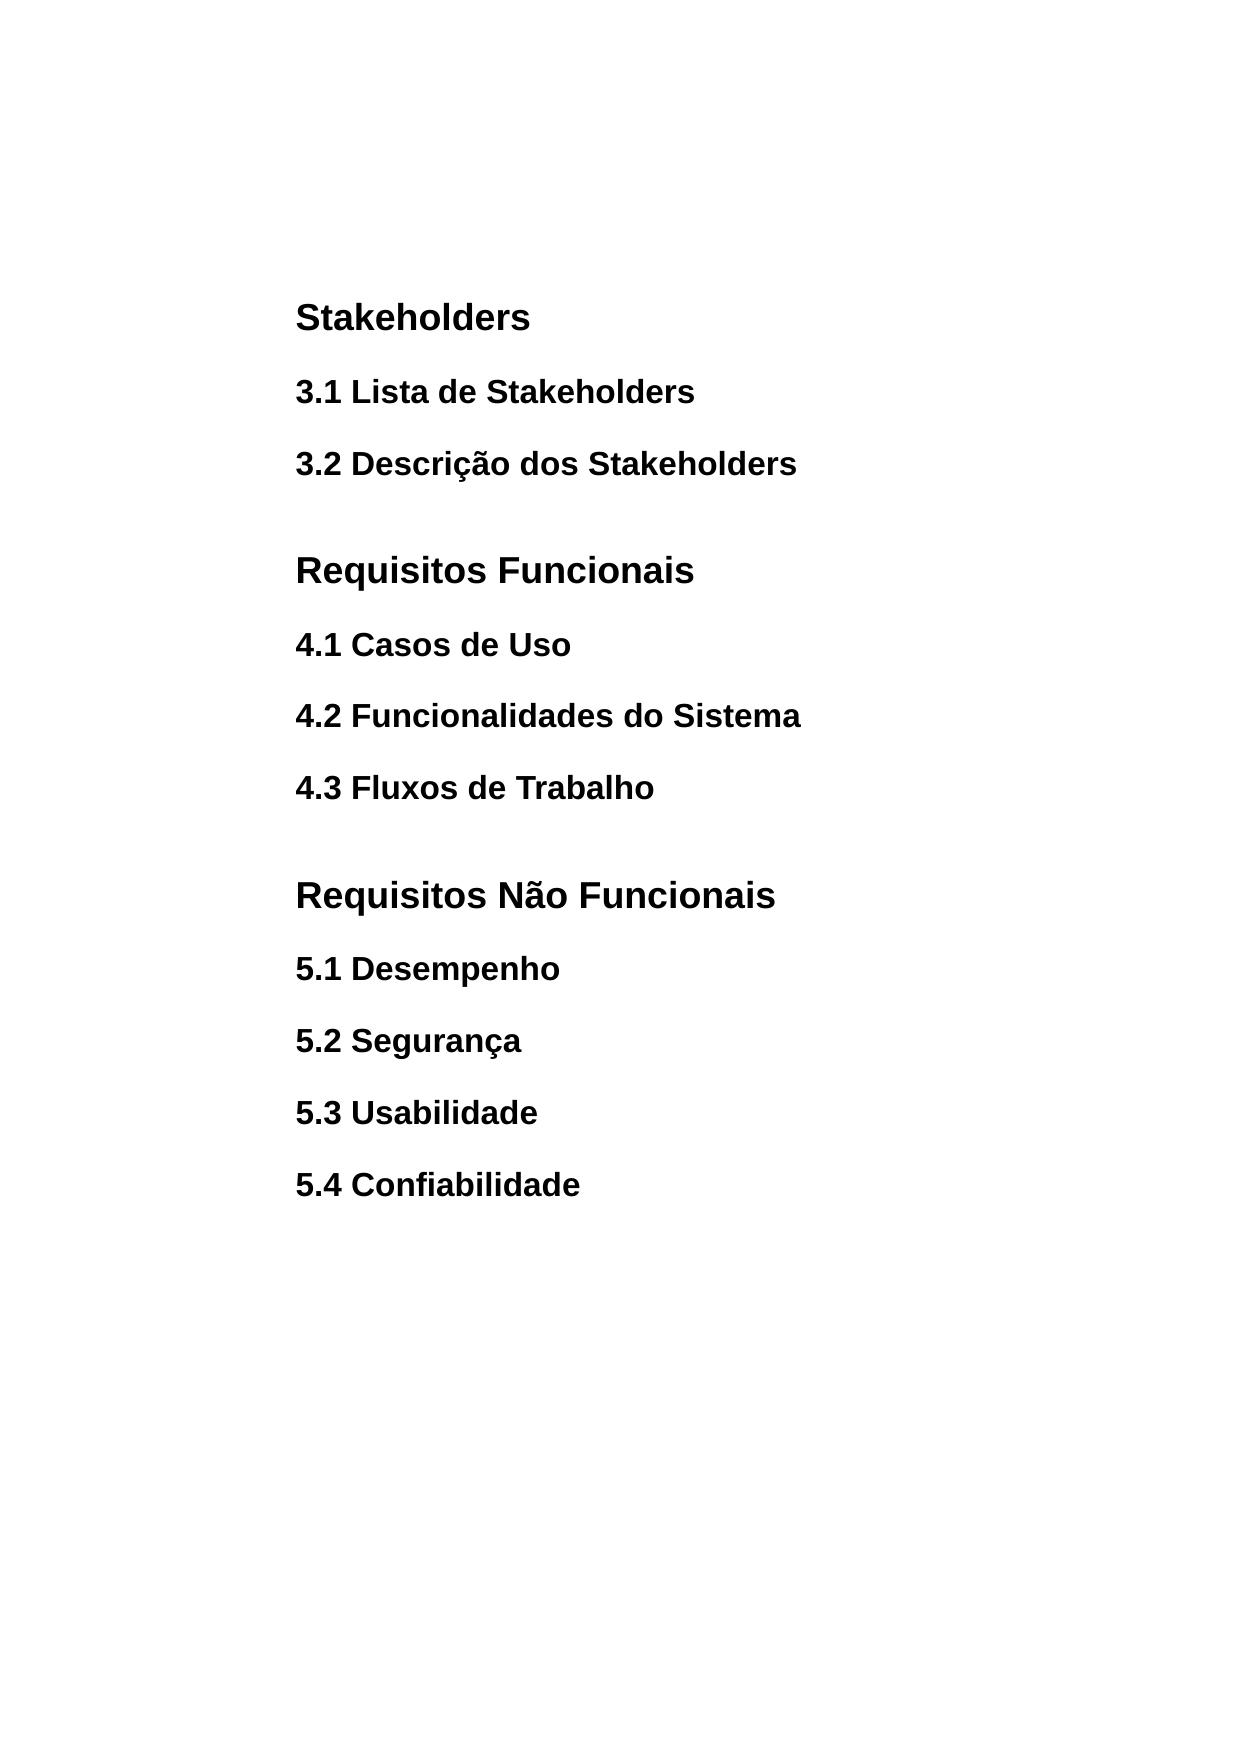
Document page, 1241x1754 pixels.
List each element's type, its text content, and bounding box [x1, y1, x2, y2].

subtitle 4.1 Casos de Uso [295, 625, 1004, 663]
subtitle 5.3 Usabilidade [295, 1093, 1004, 1131]
subtitle 5.4 Confiabilidade [295, 1165, 1004, 1203]
subtitle 5.2 Segurança [295, 1021, 1004, 1059]
subtitle 3.1 Lista de Stakeholders [295, 372, 1004, 410]
subtitle Requisitos Funcionais [295, 548, 1004, 591]
subtitle 4.3 Fluxos de Trabalho [295, 768, 1004, 807]
subtitle 3.2 Descrição dos Stakeholders [295, 443, 1004, 482]
subtitle 5.1 Desempenho [295, 949, 1004, 988]
subtitle Requisitos Não Funcionais [295, 873, 1004, 916]
subtitle Stakeholders [295, 295, 1004, 338]
subtitle 4.2 Funcionalidades do Sistema [295, 696, 1004, 735]
